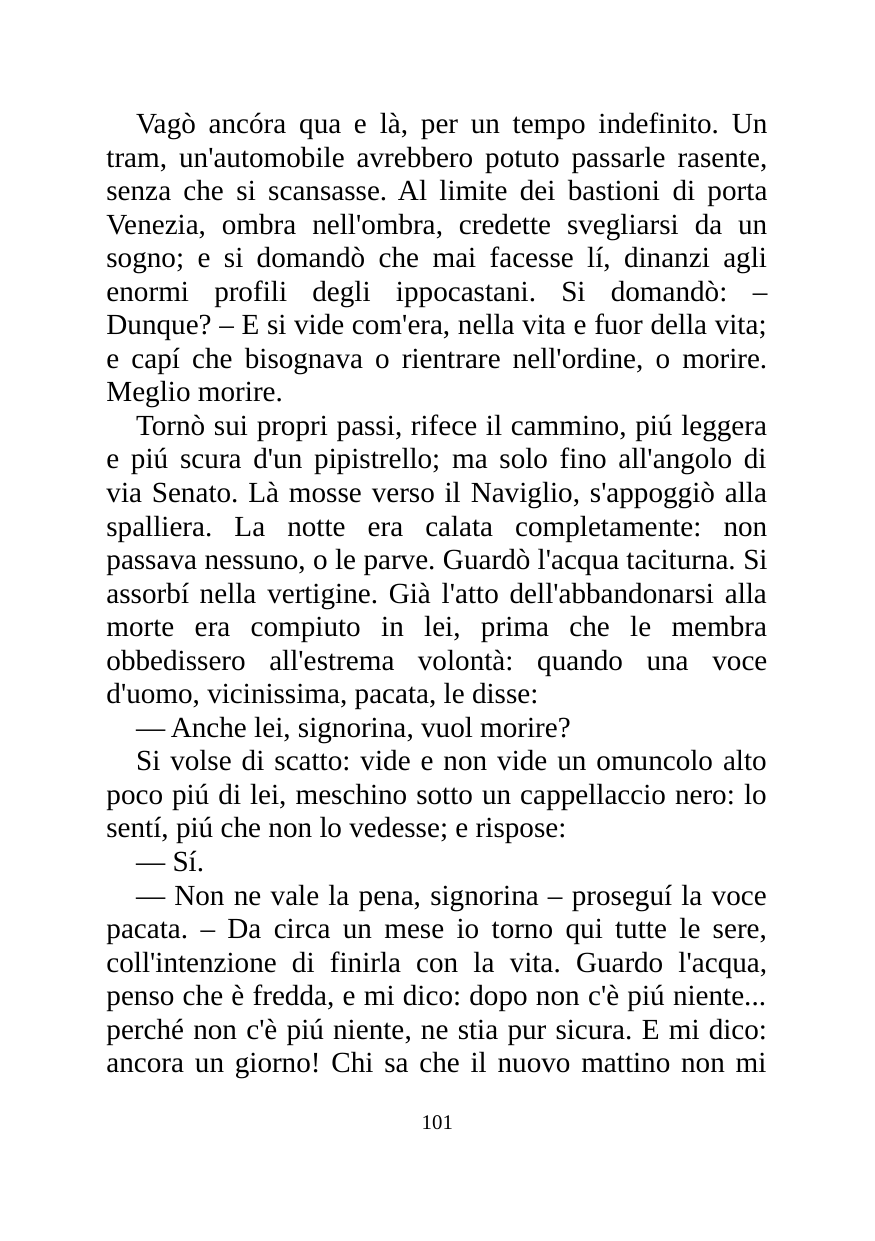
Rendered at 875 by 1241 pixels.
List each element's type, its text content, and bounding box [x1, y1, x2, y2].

text — Sí. [106, 844, 768, 878]
text — Non ne vale la pena, signorina – proseguí la voce pacata. – Da circa un mese io torno qui tutte le sere, coll'intenzione di finirla con la vita. Guardo l'acqua, penso che è fredda, e mi dico: dopo non c'è piú niente... perché non c'è piú niente, ne stia pur sicura. E mi dico: ancora un giorno! Chi sa che il nuovo mattino non mi [106, 878, 768, 1079]
text Vagò ancóra qua e là, per un tempo indefinito. Un tram, un'automobile avrebbero potuto passarle rasente, senza che si scansasse. Al limite dei bastioni di porta Venezia, ombra nell'ombra, credette svegliarsi da un sogno; e si domandò che mai facesse lí, dinanzi agli enormi profili degli ippocastani. Si domandò: – Dunque? – E si vide com'era, nella vita e fuor della vita; e capí che bisognava o rientrare nell'ordine, o morire. Meglio morire. [106, 106, 768, 408]
text Si volse di scatto: vide e non vide un omuncolo alto poco piú di lei, meschino sotto un cappellaccio nero: lo sentí, piú che non lo vedesse; e rispose: [106, 743, 768, 844]
text Tornò sui propri passi, rifece il cammino, piú leggera e piú scura d'un pipistrello; ma solo fino all'angolo di via Senato. Là mosse verso il Naviglio, s'appoggiò alla spalliera. La notte era calata completamente: non passava nessuno, o le parve. Guardò l'acqua taciturna. Si assorbí nella vertigine. Già l'atto dell'abbandonarsi alla morte era compiuto in lei, prima che le membra obbedissero all'estrema volontà: quando una voce d'uomo, vicinissima, pacata, le disse: [106, 408, 768, 710]
text — Anche lei, signorina, vuol morire? [106, 710, 768, 743]
